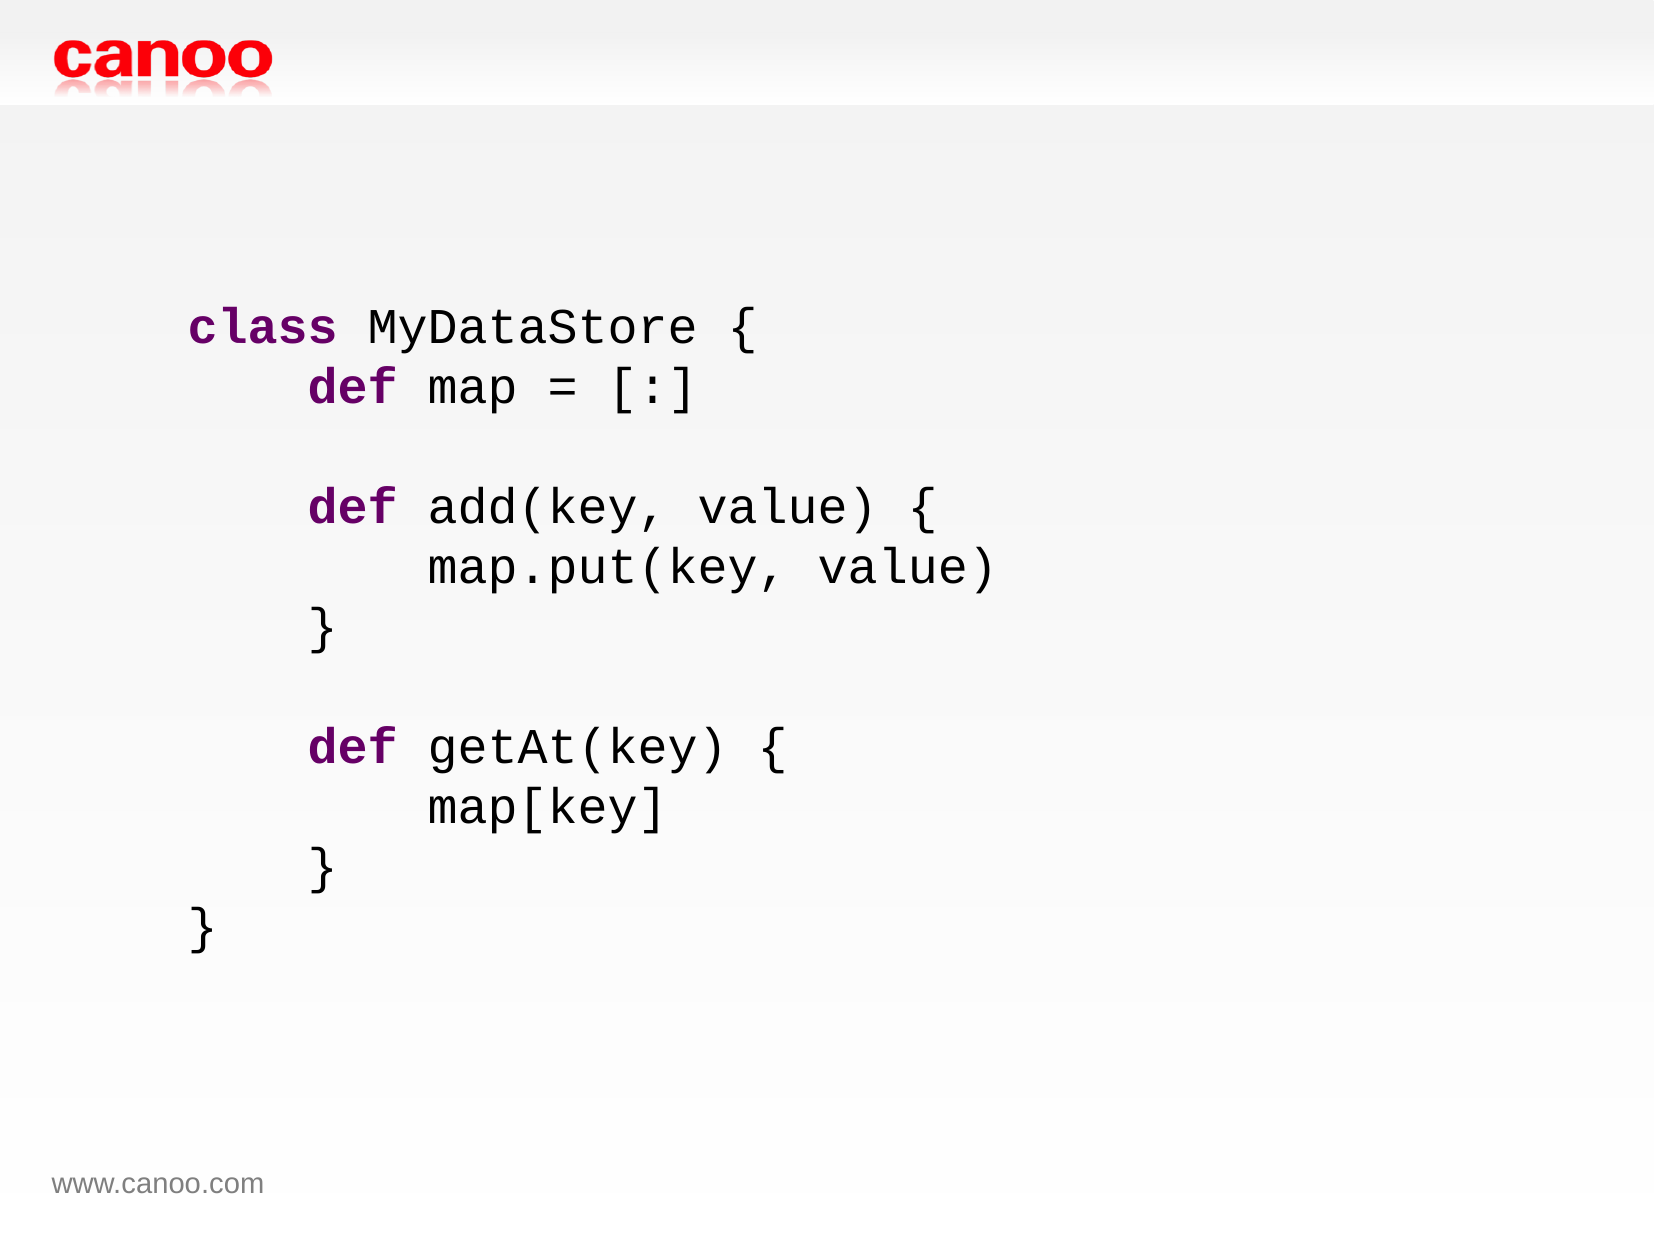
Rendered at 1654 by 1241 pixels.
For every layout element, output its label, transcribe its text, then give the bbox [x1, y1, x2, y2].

text_box class MyDataStore { def map = [:] def add(key, value) { map.put(key, value) } def getAt(key) { map[key] } } [187, 145, 1609, 1101]
picture [51, 37, 273, 119]
